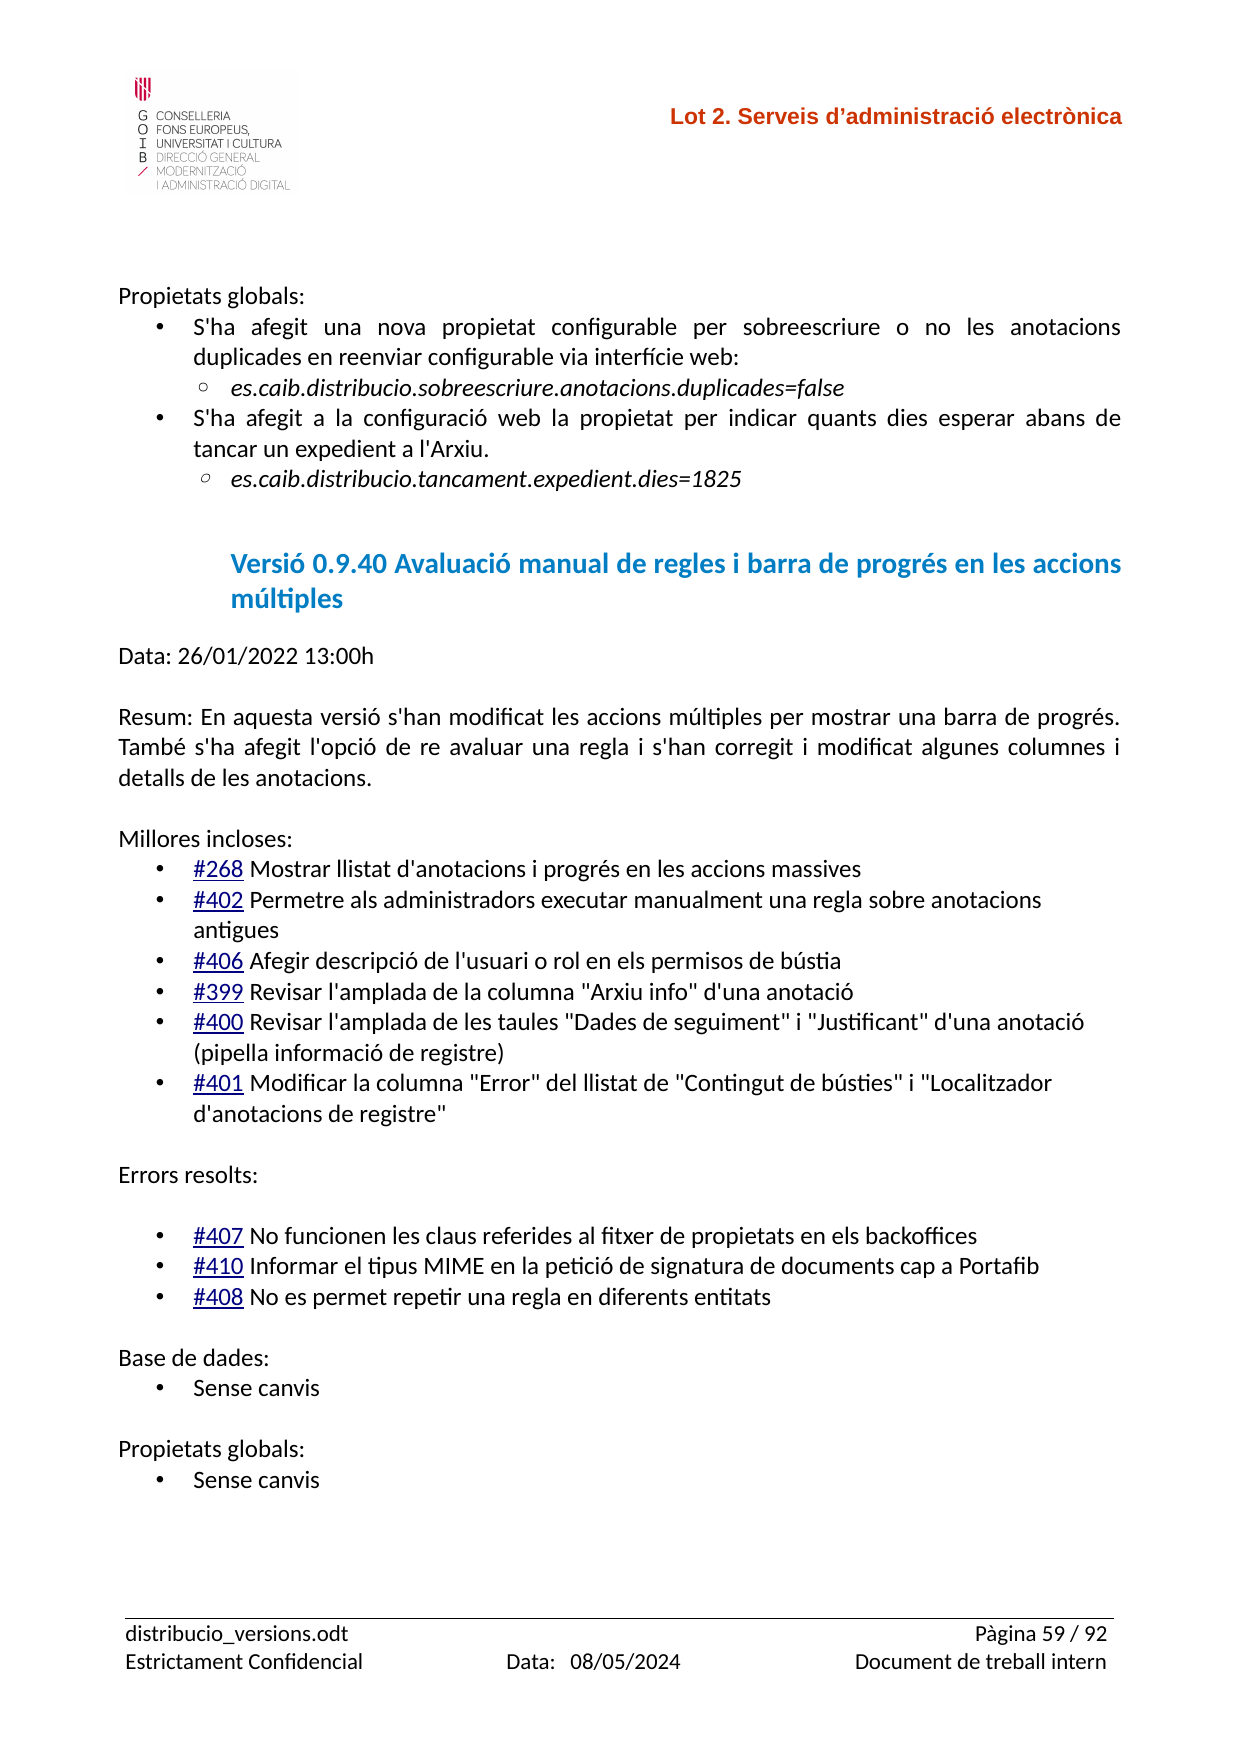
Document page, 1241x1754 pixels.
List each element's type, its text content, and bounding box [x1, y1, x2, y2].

list es.caib.distribucio.sobreescriure.anotacions.duplicades=false [193, 372, 1122, 402]
list S'ha afegit a la configuració web la propietat per indicar quants dies esperar abans de tancar un expedient a l'Arxiu. [156, 402, 1122, 463]
text Data: 26/01/2022 13:00h [118, 640, 1122, 670]
text Base de dades: [118, 1342, 1122, 1372]
text Errors resolts: [118, 1159, 1122, 1189]
text Propietats globals: [118, 1433, 1122, 1464]
text Resum: En aquesta versió s'han modificat les accions múltiples per mostrar una barra de progrés. També s'ha afegit l'opció de re avaluar una regla i s'han corregit i modificat algunes columnes i detalls de les anotacions. [118, 701, 1122, 792]
list es.caib.distribucio.tancament.expedient.dies=1825 [193, 463, 1122, 494]
list #402 Permetre als administradors executar manualment una regla sobre anotacions antigues [156, 884, 1122, 945]
text Propietats globals: [118, 280, 1122, 311]
list #400 Revisar l'amplada de les taules "Dades de seguiment" i "Justificant" d'una anotació (pipella informació de registre) [156, 1006, 1122, 1067]
subtitle Versió 0.9.40 Avaluació manual de regles i barra de progrés en les accions múltiples [153, 545, 1122, 616]
list #399 Revisar l'amplada de la columna "Arxiu info" d'una anotació [156, 976, 1122, 1006]
text Millores incloses: [118, 823, 1122, 853]
list #401 Modificar la columna "Error" del llistat de "Contingut de bústies" i "Localitzador d'anotacions de registre" [156, 1067, 1122, 1128]
picture [126, 70, 299, 197]
list Sense canvis [156, 1464, 1122, 1494]
list S'ha afegit una nova propietat configurable per sobreescriure o no les anotacions duplicades en reenviar configurable via interfície web: [156, 311, 1122, 372]
list #406 Afegir descripció de l'usuari o rol en els permisos de bústia [156, 945, 1122, 976]
list #407 No funcionen les claus referides al fitxer de propietats en els backoffices [156, 1220, 1122, 1250]
list #408 No es permet repetir una regla en diferents entitats [156, 1281, 1122, 1311]
list Sense canvis [156, 1372, 1122, 1403]
list #268 Mostrar llistat d'anotacions i progrés en les accions massives [156, 853, 1122, 884]
list #410 Informar el tipus MIME en la petició de signatura de documents cap a Portafib [156, 1250, 1122, 1281]
